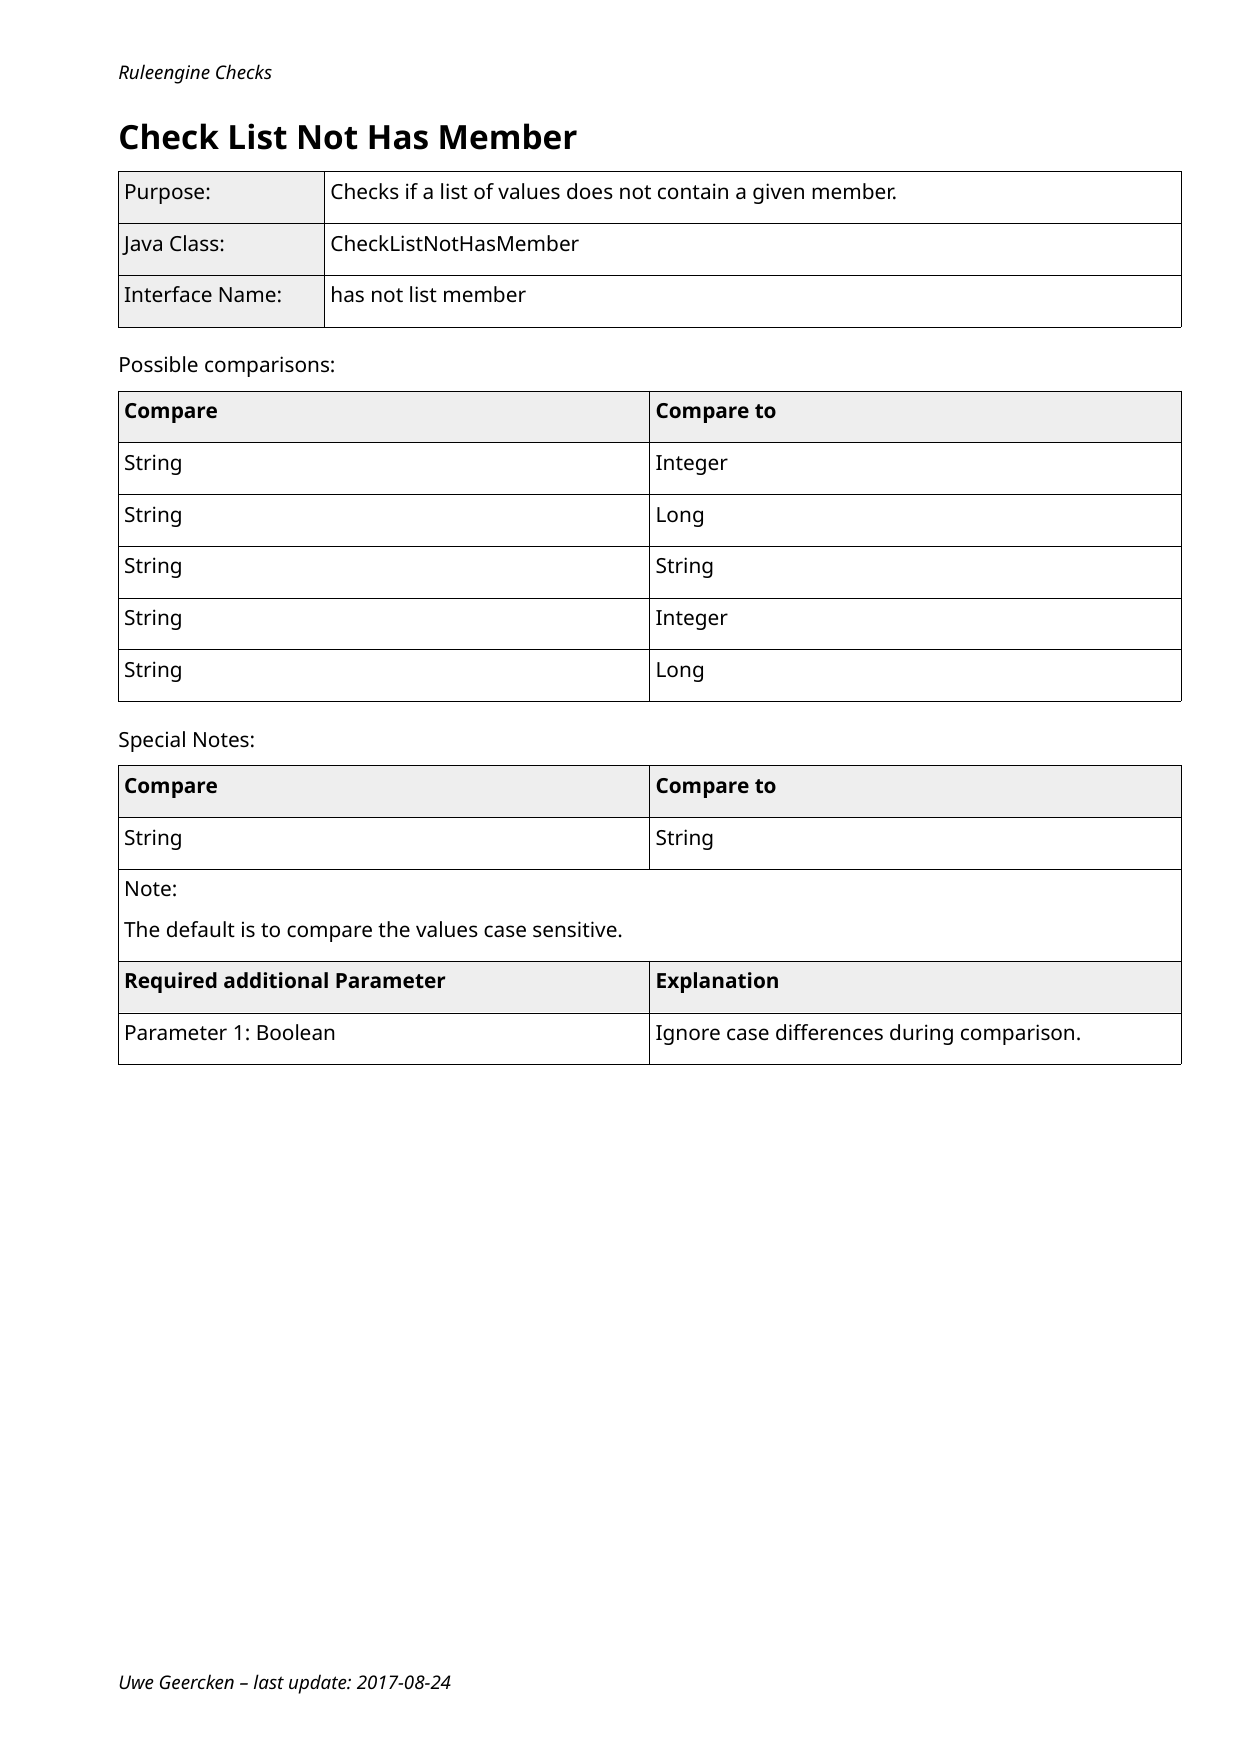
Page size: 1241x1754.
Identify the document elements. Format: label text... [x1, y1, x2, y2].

table_cell String [119, 599, 649, 649]
table_cell String [119, 818, 649, 869]
table_cell Long [650, 650, 1181, 701]
table_header Checks if a list of values does not contain a given member. [325, 172, 1181, 223]
table_header Purpose: [119, 172, 324, 223]
table_header Compare to [650, 392, 1181, 442]
table_cell Integer [650, 599, 1181, 649]
table_cell Required additional Parameter [119, 962, 649, 1012]
table_cell String [650, 547, 1181, 598]
table_cell Java Class: [119, 224, 324, 275]
table_cell String [119, 443, 649, 494]
table_cell Long [650, 495, 1181, 546]
text Check List Not Has Member [118, 114, 1181, 159]
text Possible comparisons: [118, 350, 1181, 379]
table_cell Interface Name: [119, 276, 324, 327]
table_cell CheckListNotHasMember [325, 224, 1181, 275]
table_cell Ignore case differences during comparison. [650, 1014, 1181, 1064]
table_cell String [119, 547, 649, 598]
table_cell String [119, 495, 649, 546]
table_cell Explanation [650, 962, 1181, 1012]
table_header Compare to [650, 766, 1181, 817]
table_cell String [119, 650, 649, 701]
table_cell Integer [650, 443, 1181, 494]
text Special Notes: [118, 725, 1181, 753]
table_header Compare [119, 766, 649, 817]
table_cell Note: The default is to compare the values case sensitive. [119, 870, 1181, 961]
table_header Compare [119, 392, 649, 442]
table_cell Parameter 1: Boolean [119, 1014, 649, 1064]
table_cell String [650, 818, 1181, 869]
table_cell has not list member [325, 276, 1181, 327]
